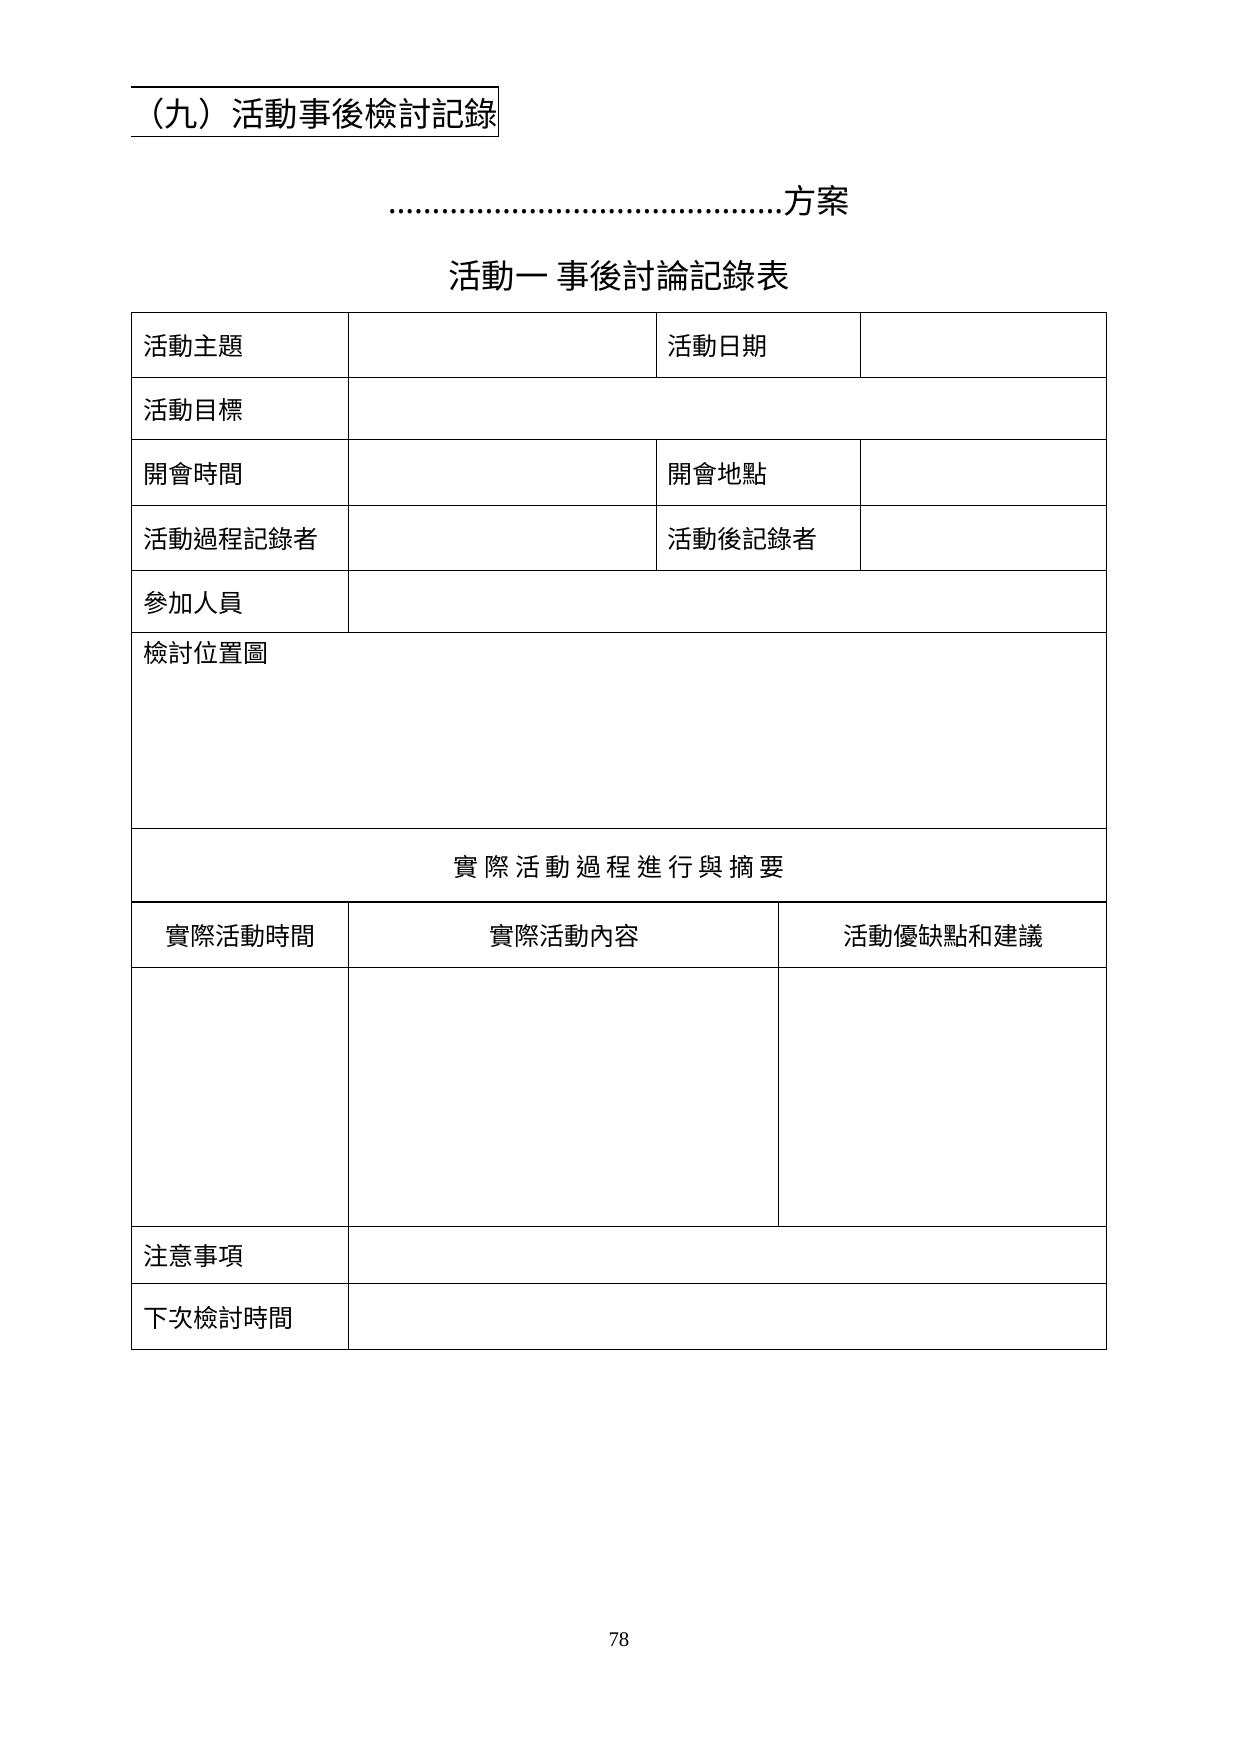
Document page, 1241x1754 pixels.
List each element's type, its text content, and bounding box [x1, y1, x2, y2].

table_cell 檢討位置圖 [132, 633, 1106, 828]
table_header [349, 313, 656, 377]
table_cell [861, 440, 1106, 504]
table_cell 活動優缺點和建議 [779, 903, 1106, 967]
table_cell 活動目標 [132, 378, 348, 439]
table_cell 實際活動時間 [132, 903, 348, 967]
text 活動一 事後討論記錄表 [131, 237, 1106, 312]
table_cell 實際活動內容 [349, 903, 778, 967]
table_cell [349, 378, 1106, 439]
table_cell 開會時間 [132, 440, 348, 504]
table_cell 開會地點 [657, 440, 860, 504]
table_cell 注意事項 [132, 1227, 348, 1283]
table_header 活動主題 [132, 313, 348, 377]
table_cell 活動過程記錄者 [132, 506, 348, 570]
table_header [861, 313, 1106, 377]
table_cell [779, 968, 1106, 1226]
table_cell [349, 968, 778, 1226]
text （九）活動事後檢討記錄 [131, 74, 1106, 149]
table_cell [349, 440, 656, 504]
table_cell [349, 1284, 1106, 1348]
table_cell 實 際 活 動 過 程 進 行 與 摘 要 [132, 829, 1106, 901]
table_cell [349, 571, 1106, 632]
text ………………………………………方案 [131, 162, 1106, 237]
table_cell 活動後記錄者 [657, 506, 860, 570]
table_header 活動日期 [657, 313, 860, 377]
table_cell 下次檢討時間 [132, 1284, 348, 1348]
table_cell [132, 968, 348, 1226]
table_cell [349, 1227, 1106, 1283]
table_cell 參加人員 [132, 571, 348, 632]
table_cell [349, 506, 656, 570]
table_cell [861, 506, 1106, 570]
